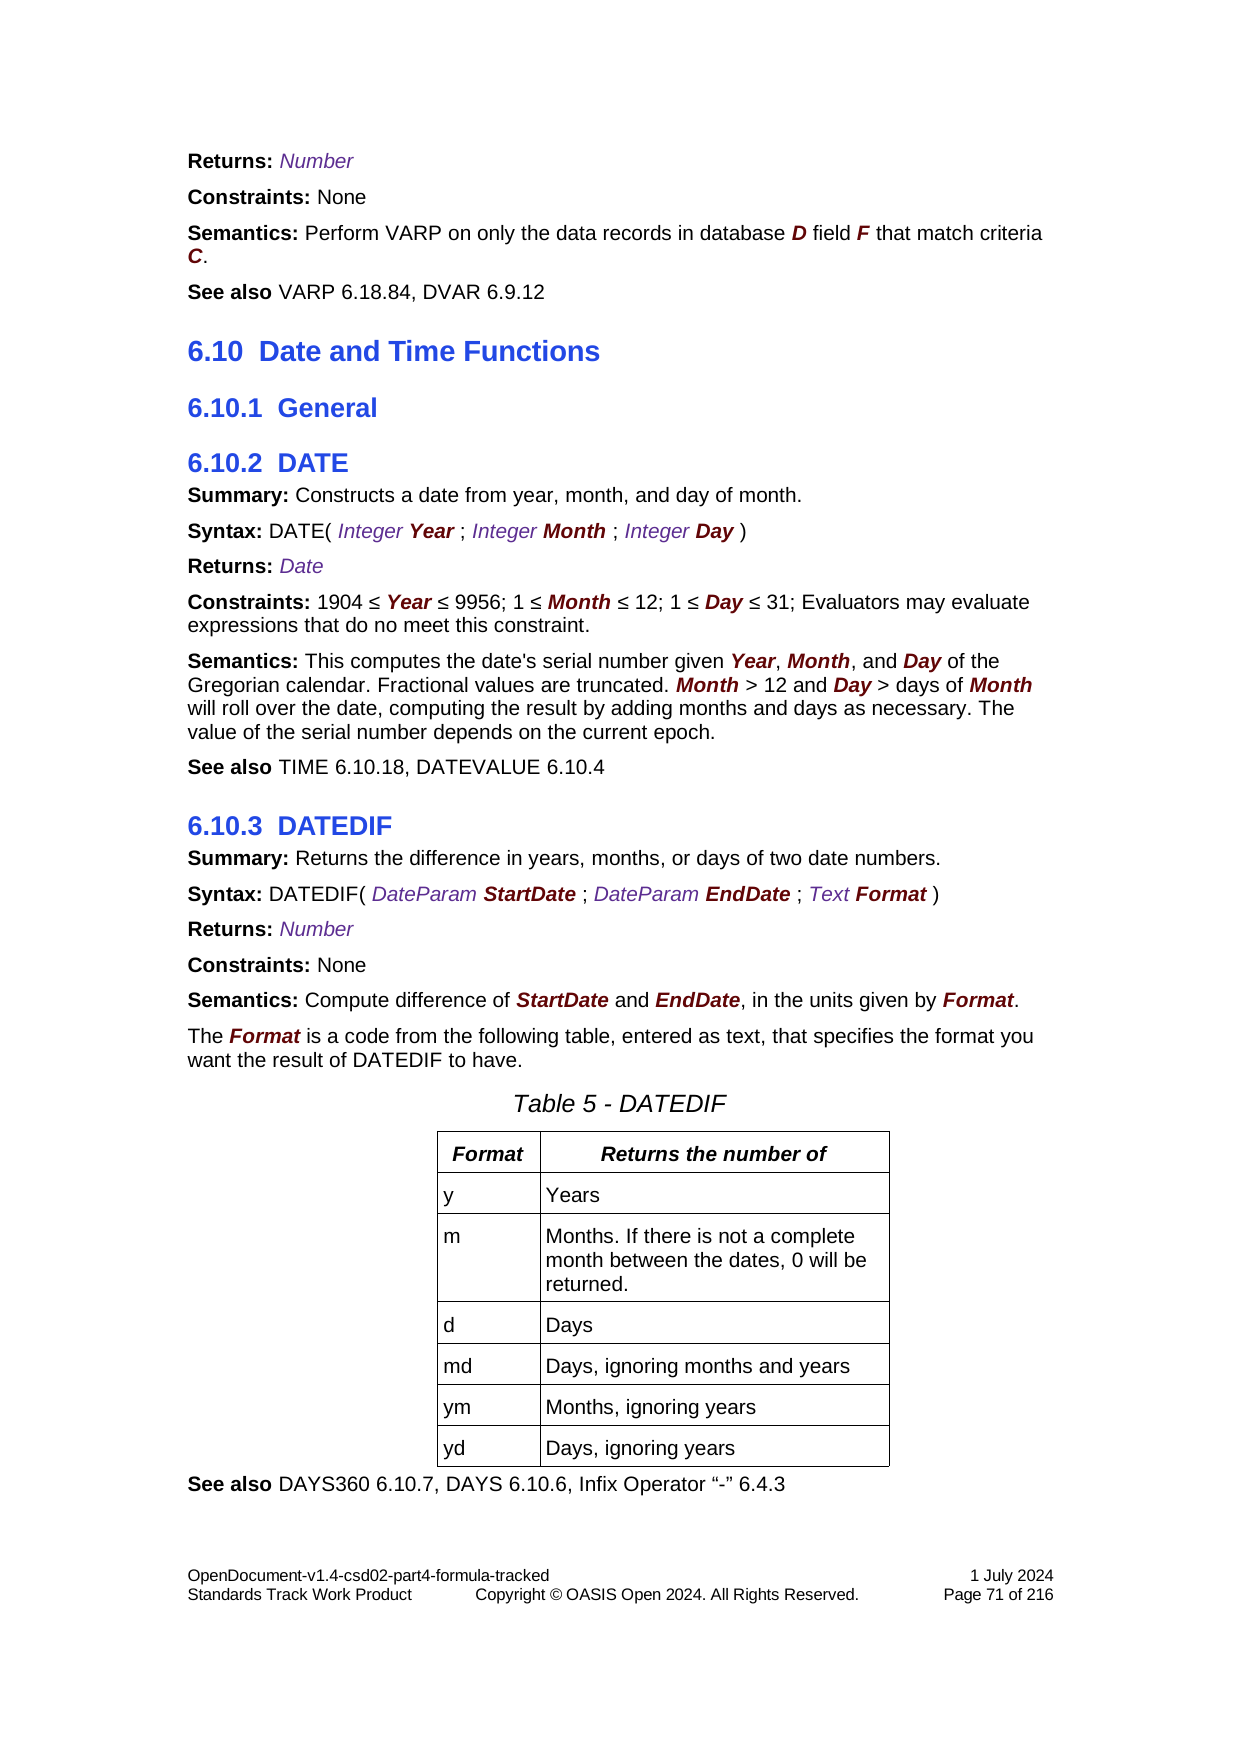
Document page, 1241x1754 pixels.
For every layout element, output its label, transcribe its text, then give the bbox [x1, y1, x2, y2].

text Summary: Returns the difference in years, months, or days of two date numbers. [187, 846, 1053, 870]
text Returns: Number [187, 918, 1053, 941]
text See also VARP 6.18.84, DVAR 6.9.12 [187, 280, 1053, 304]
text The Format is a code from the following table, entered as text, that specifies the format you want the result of DATEDIF to have. [187, 1024, 1053, 1072]
subtitle DATE [187, 447, 1053, 477]
subtitle DATEDIF [187, 810, 1053, 840]
text See also DAYS360 6.10.7, DAYS 6.10.6, Infix Operator “-” 6.4.3 [187, 1472, 1053, 1496]
table_cell md [438, 1344, 540, 1383]
table_cell y [438, 1173, 540, 1213]
table_cell Days, ignoring months and years [541, 1344, 889, 1383]
table_cell ym [438, 1385, 540, 1425]
text Constraints: None [187, 186, 1053, 209]
text Summary: Constructs a date from year, month, and day of month. [187, 483, 1053, 507]
table_cell yd [438, 1426, 540, 1466]
table_cell m [438, 1214, 540, 1301]
text Table 5 - DATEDIF [187, 1090, 1053, 1118]
text Syntax: DATE( Integer Year ; Integer Month ; Integer Day ) [187, 519, 1053, 543]
text Constraints: None [187, 953, 1053, 977]
text Syntax: DATEDIF( DateParam StartDate ; DateParam EndDate ; Text Format ) [187, 882, 1053, 906]
text Semantics: Compute difference of StartDate and EndDate, in the units given by Format. [187, 989, 1053, 1012]
table_cell Years [541, 1173, 889, 1213]
table_cell Days, ignoring years [541, 1426, 889, 1466]
table_cell Months. If there is not a complete month between the dates, 0 will be returned. [541, 1214, 889, 1301]
text Returns: Number [187, 150, 1053, 173]
text Returns: Date [187, 555, 1053, 578]
table_cell Days [541, 1302, 889, 1342]
table_cell d [438, 1302, 540, 1342]
subtitle General [187, 392, 1053, 422]
table_cell Months, ignoring years [541, 1385, 889, 1425]
table_header Format [438, 1132, 540, 1172]
text Constraints: 1904 ≤ Year ≤ 9956; 1 ≤ Month ≤ 12; 1 ≤ Day ≤ 31; Evaluators may evaluate expressions that do no meet this constraint. [187, 590, 1053, 637]
text Semantics: Perform VARP on only the data records in database D field F that match criteria C. [187, 221, 1053, 268]
text Semantics: This computes the date's serial number given Year, Month, and Day of the Gregorian calendar. Fractional values are truncated. Month > 12 and Day > days of Month will roll over the date, computing the result by adding months and days as necessary. The value of the serial number depends on the current epoch. [187, 649, 1053, 744]
subtitle Date and Time Functions [187, 335, 1053, 367]
table_header Returns the number of [541, 1132, 889, 1172]
text See also TIME 6.10.18, DATEVALUE 6.10.4 [187, 756, 1053, 779]
